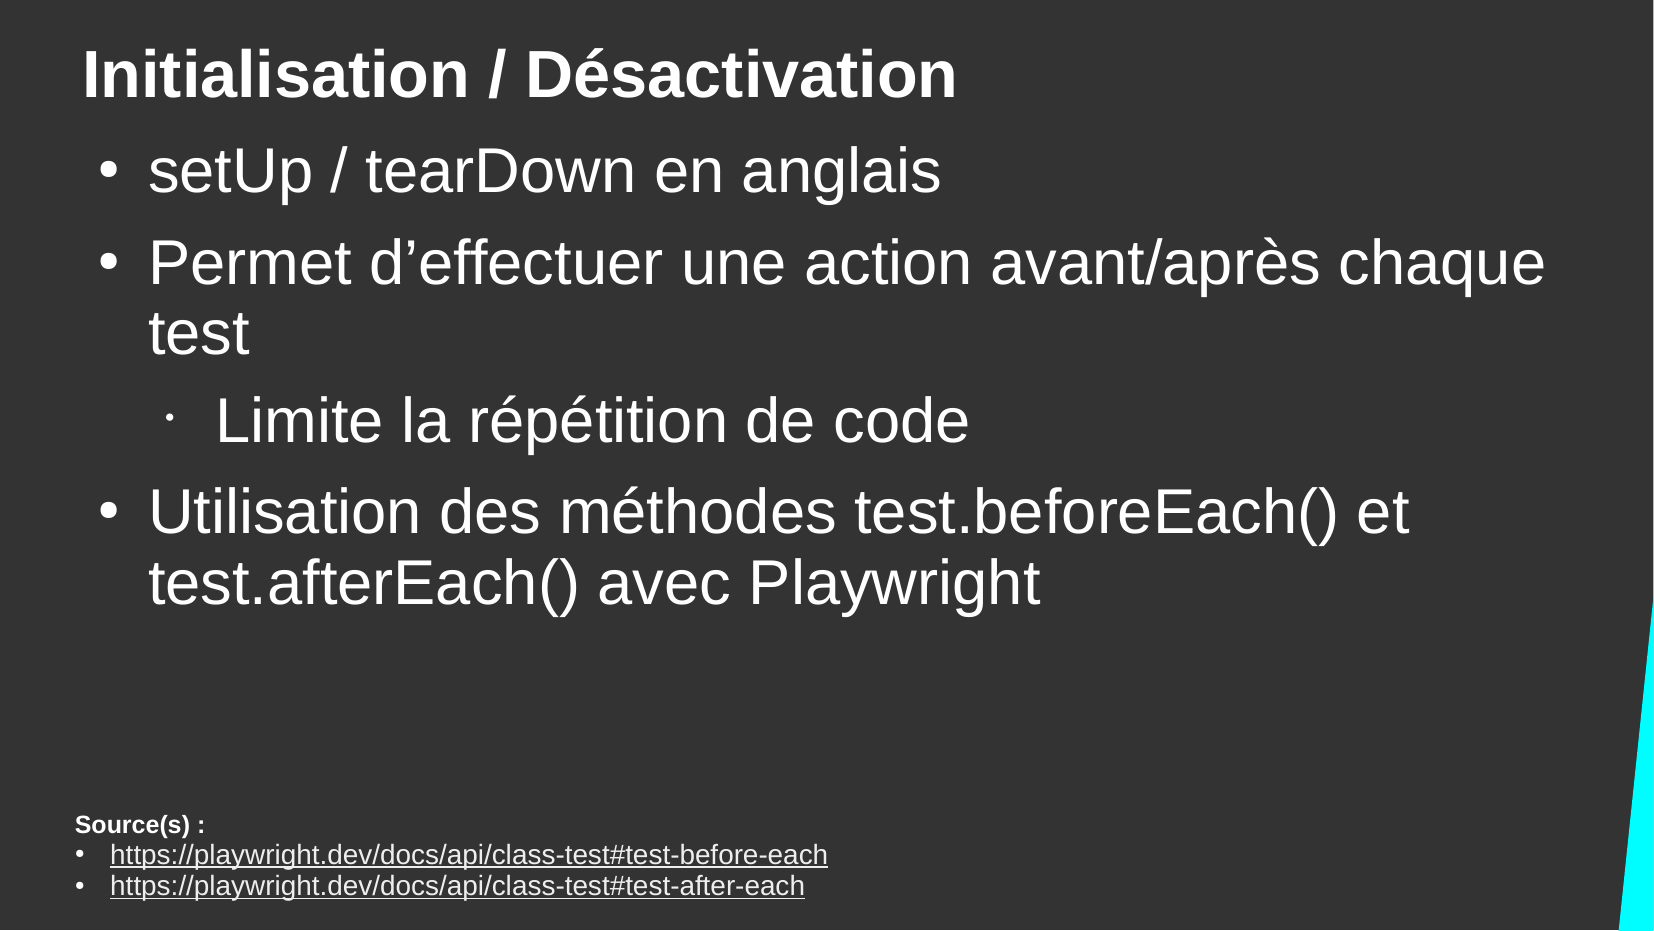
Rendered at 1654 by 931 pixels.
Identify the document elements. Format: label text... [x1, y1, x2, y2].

list setUp / tearDown en anglais Permet d’effectuer une action avant/après chaque test Limite la répétition de code Utilisation des méthodes test.beforeEach() et test.afterEach() avec Playwright [80, 135, 1625, 621]
text_box Source(s) : https://playwright.dev/docs/api/class-test#test-before-each https://playwright.dev/docs/api/class-test#test-after-each [60, 803, 1546, 910]
title Initialisation / Désactivation [82, 37, 1004, 119]
text_box [1618, 591, 1654, 931]
